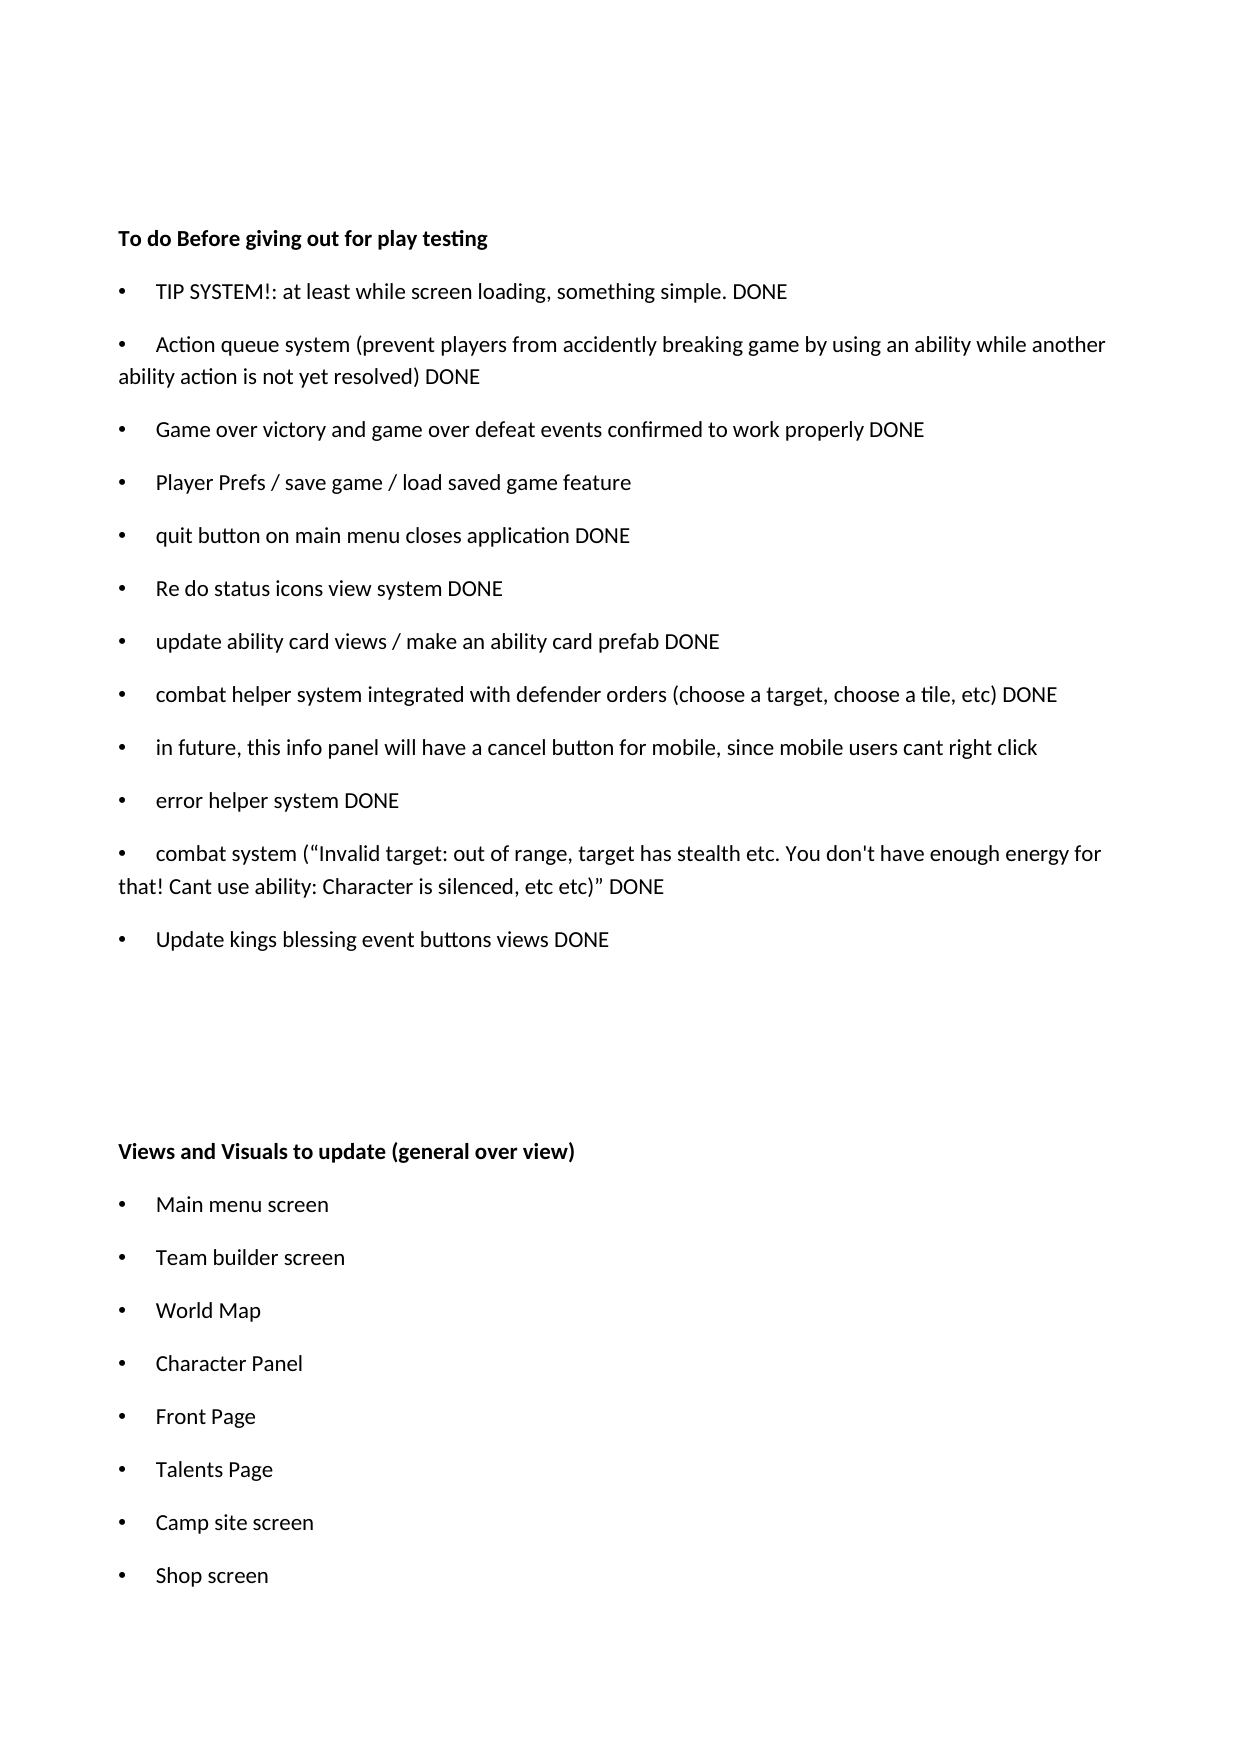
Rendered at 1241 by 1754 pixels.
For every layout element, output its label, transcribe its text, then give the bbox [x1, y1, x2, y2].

list Front Page [81, 1402, 1122, 1430]
list update ability card views / make an ability card prefab DONE [81, 627, 1122, 656]
list Character Panel [81, 1349, 1122, 1377]
list Main menu screen [81, 1190, 1122, 1218]
list Player Prefs / save game / load saved game feature [81, 468, 1122, 496]
list Shop screen [81, 1561, 1122, 1589]
list error helper system DONE [81, 787, 1122, 814]
list Action queue system (prevent players from accidently breaking game by using an ability while another ability action is not yet resolved) DONE [81, 330, 1122, 390]
list TIP SYSTEM!: at least while screen loading, something simple. DONE [81, 277, 1122, 305]
list combat system (“Invalid target: out of range, target has stealth etc. You don't have enough energy for that! Cant use ability: Character is silenced, etc etc)” DONE [81, 839, 1122, 900]
text Views and Visuals to update (general over view) [118, 1137, 1122, 1165]
list Camp site screen [81, 1508, 1122, 1536]
list Game over victory and game over defeat events confirmed to work properly DONE [81, 415, 1122, 443]
list Talents Page [81, 1455, 1122, 1483]
list Update kings blessing event buttons views DONE [81, 925, 1122, 953]
list Team builder screen [81, 1243, 1122, 1271]
text To do Before giving out for play testing [118, 224, 1122, 252]
list Re do status icons view system DONE [81, 574, 1122, 602]
list quit button on main menu closes application DONE [81, 521, 1122, 549]
list in future, this info panel will have a cancel button for mobile, since mobile users cant right click [81, 733, 1122, 762]
list World Map [81, 1296, 1122, 1324]
list combat helper system integrated with defender orders (choose a target, choose a tile, etc) DONE [81, 681, 1122, 708]
